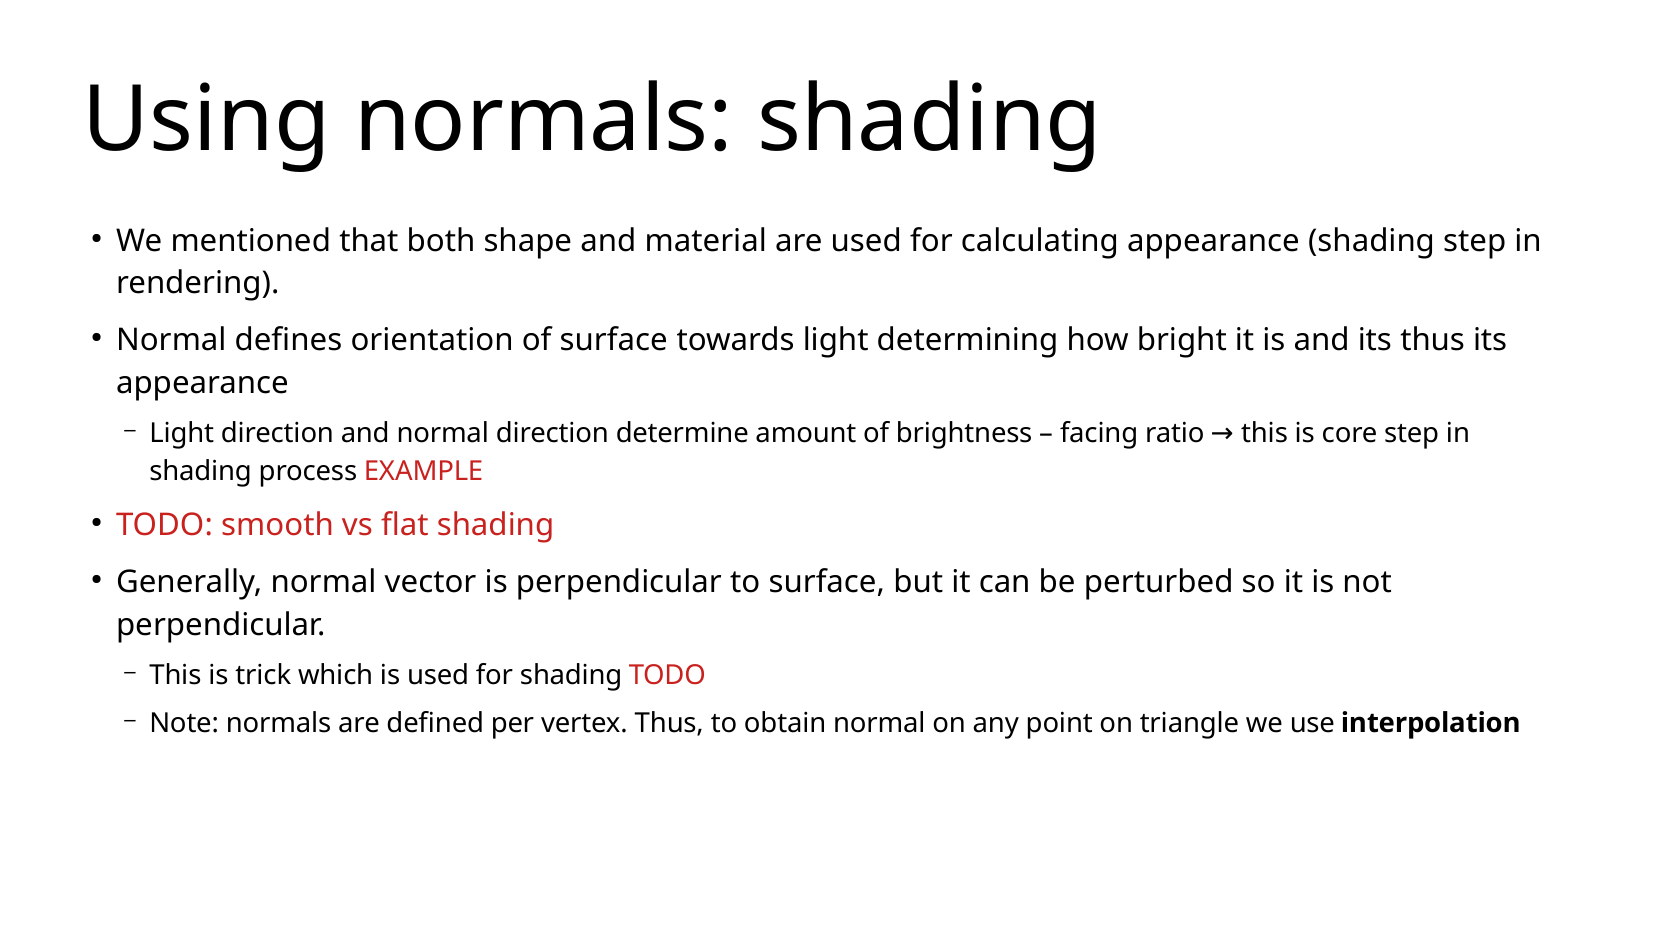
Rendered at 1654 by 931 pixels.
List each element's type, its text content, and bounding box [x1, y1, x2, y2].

title Using normals: shading [82, 37, 1571, 193]
list We mentioned that both shape and material are used for calculating appearance (shading step in rendering). Normal defines orientation of surface towards light determining how bright it is and its thus its appearance Light direction and normal direction determine amount of brightness – facing ratio → this is core step in shading process EXAMPLE TODO: smooth vs flat shading Generally, normal vector is perpendicular to surface, but it can be perturbed so it is not perpendicular. This is trick which is used for shading TODO Note: normals are defined per vertex. Thus, to obtain normal on any point on triangle we use interpolation [82, 217, 1571, 758]
